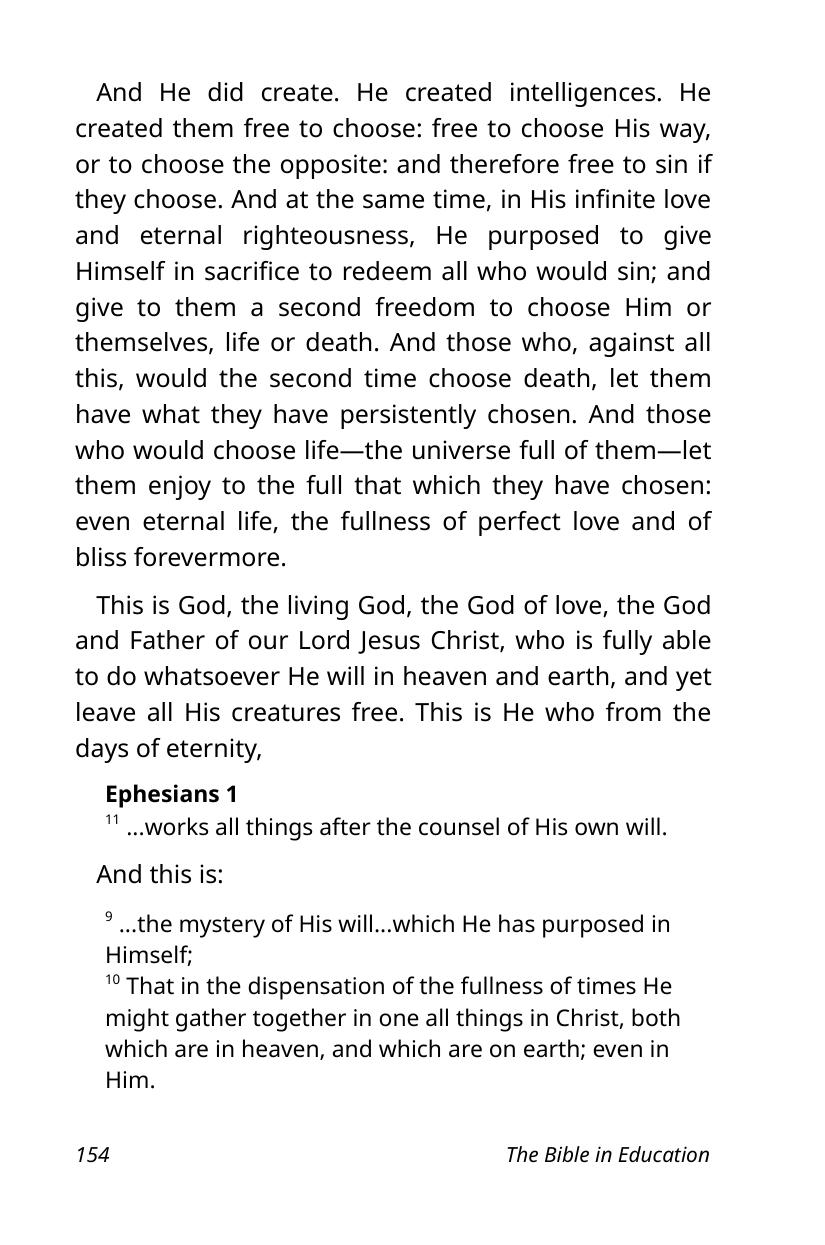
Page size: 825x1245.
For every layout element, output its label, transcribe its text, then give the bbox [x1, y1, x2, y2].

text Ephesians 1 [105, 778, 712, 809]
text And He did create. He created intelligences. He created them free to choose: free to choose His way, or to choose the opposite: and therefore free to sin if they choose. And at the same time, in His infinite love and eternal righteousness, He purposed to give Himself in sacrifice to redeem all who would sin; and give to them a second freedom to choose Him or themselves, life or death. And those who, against all this, would the second time choose death, let them have what they have persistently chosen. And those who would choose life—the universe full of them—let them enjoy to the full that which they have chosen: even eternal life, the fullness of perfect love and of bliss forevermore. [75, 75, 712, 573]
text And this is: [75, 857, 712, 891]
text This is God, the living God, the God of love, the God and Father of our Lord Jesus Christ, who is fully able to do whatsoever He will in heaven and earth, and yet leave all His creatures free. This is He who from the days of eternity, [75, 587, 712, 764]
text 11 ...works all things after the counsel of His own will. [105, 811, 682, 842]
text 9 ...the mystery of His will...which He has purposed in Himself; [105, 908, 682, 970]
text 10 That in the dispensation of the fullness of times He might gather together in one all things in Christ, both which are in heaven, and which are on earth; even in Him. [105, 970, 682, 1095]
